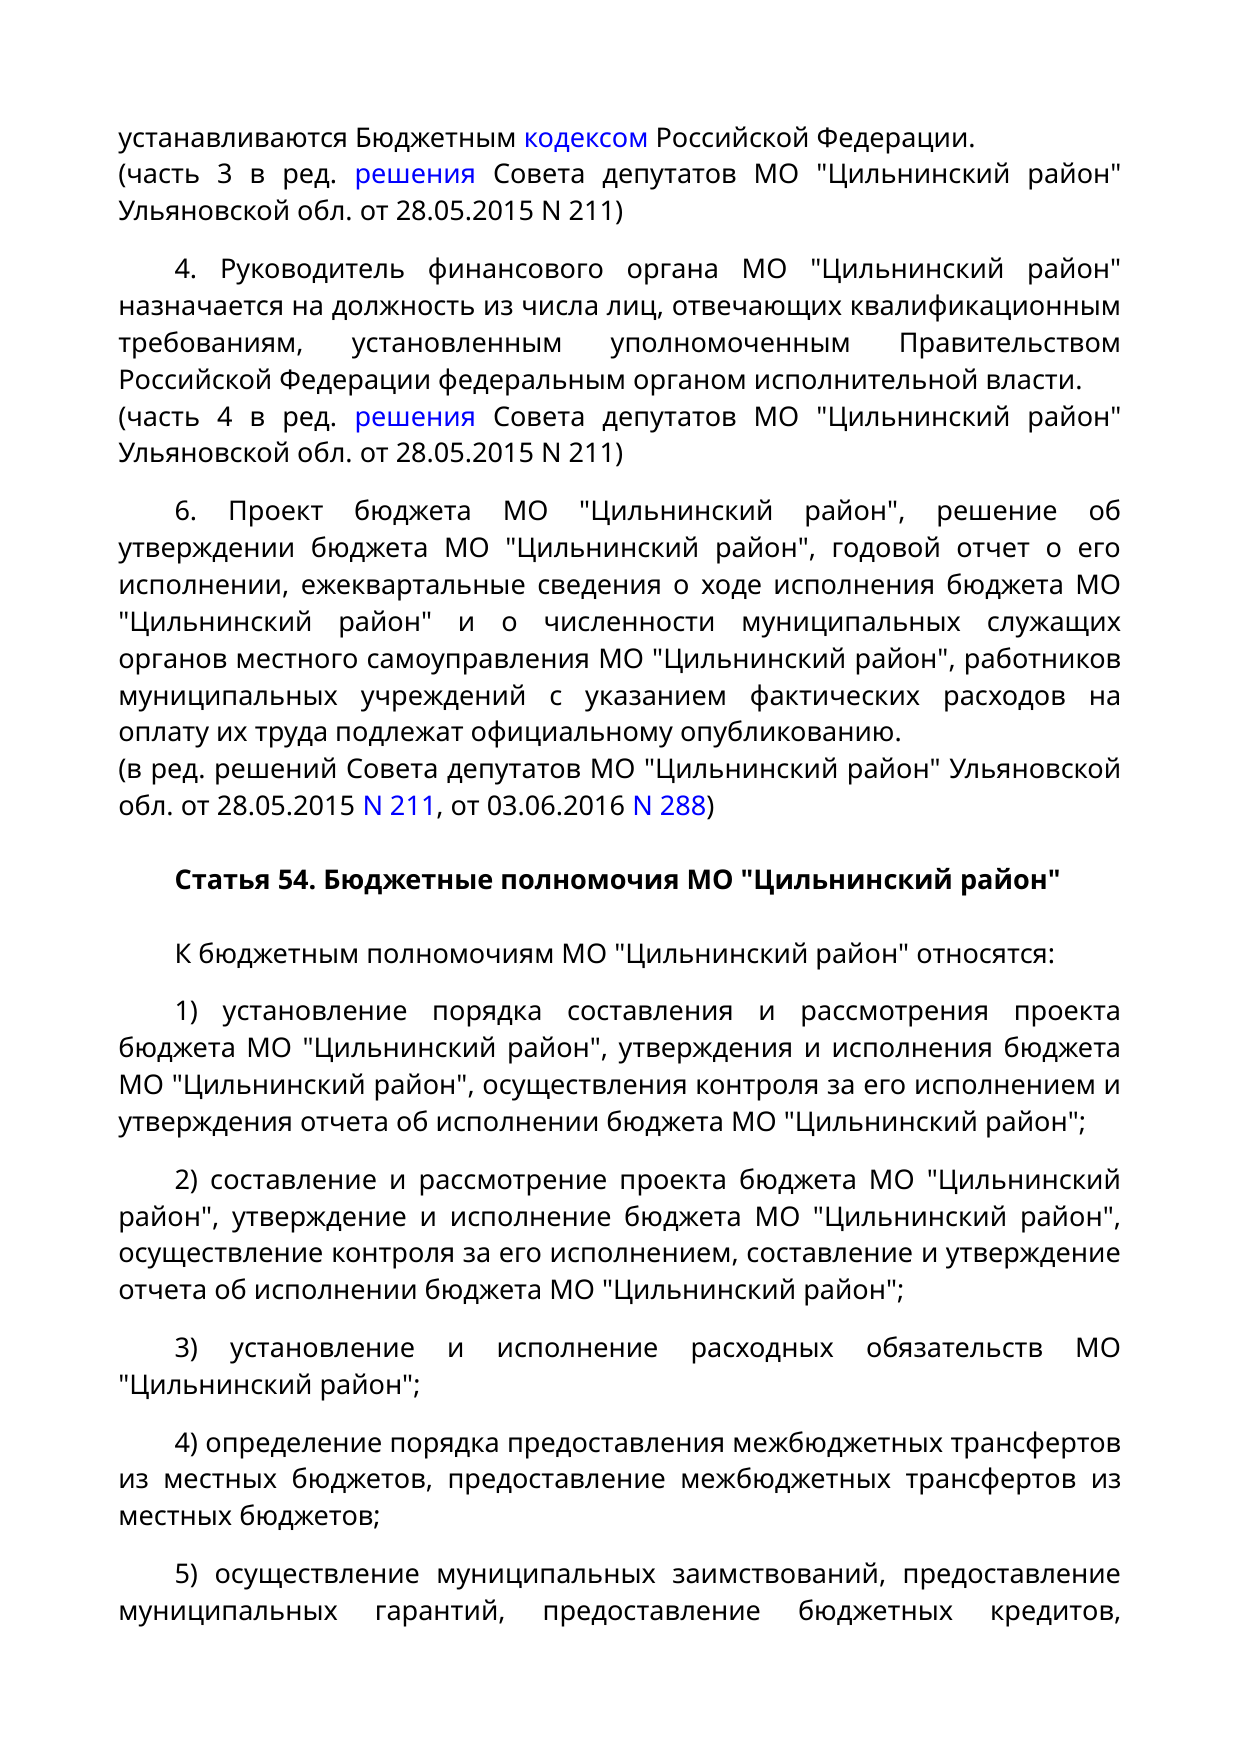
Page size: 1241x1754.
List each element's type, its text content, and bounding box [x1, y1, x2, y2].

text (часть 4 в ред. решения Совета депутатов МО "Цильнинский район" Ульяновской обл. от 28.05.2015 N 211) [118, 397, 1122, 471]
text устанавливаются Бюджетным кодексом Российской Федерации. [118, 118, 1122, 155]
text 1) установление порядка составления и рассмотрения проекта бюджета МО "Цильнинский район", утверждения и исполнения бюджета МО "Цильнинский район", осуществления контроля за его исполнением и утверждения отчета об исполнении бюджета МО "Цильнинский район"; [118, 992, 1122, 1139]
text 6. Проект бюджета МО "Цильнинский район", решение об утверждении бюджета МО "Цильнинский район", годовой отчет о его исполнении, ежеквартальные сведения о ходе исполнения бюджета МО "Цильнинский район" и о численности муниципальных служащих органов местного самоуправления МО "Цильнинский район", работников муниципальных учреждений с указанием фактических расходов на оплату их труда подлежат официальному опубликованию. [118, 492, 1122, 750]
text К бюджетным полномочиям МО "Цильнинский район" относятся: [118, 934, 1122, 971]
text Статья 54. Бюджетные полномочия МО "Цильнинский район" [118, 860, 1122, 897]
text 4) определение порядка предоставления межбюджетных трансфертов из местных бюджетов, предоставление межбюджетных трансфертов из местных бюджетов; [118, 1423, 1122, 1534]
text 4. Руководитель финансового органа МО "Цильнинский район" назначается на должность из числа лиц, отвечающих квалификационным требованиям, установленным уполномоченным Правительством Российской Федерации федеральным органом исполнительной власти. [118, 249, 1122, 397]
text 5) осуществление муниципальных заимствований, предоставление муниципальных гарантий, предоставление бюджетных кредитов, [118, 1554, 1122, 1628]
text 2) составление и рассмотрение проекта бюджета МО "Цильнинский район", утверждение и исполнение бюджета МО "Цильнинский район", осуществление контроля за его исполнением, составление и утверждение отчета об исполнении бюджета МО "Цильнинский район"; [118, 1160, 1122, 1308]
text (в ред. решений Совета депутатов МО "Цильнинский район" Ульяновской обл. от 28.05.2015 N 211, от 03.06.2016 N 288) [118, 750, 1122, 823]
text 3) установление и исполнение расходных обязательств МО "Цильнинский район"; [118, 1328, 1122, 1402]
text (часть 3 в ред. решения Совета депутатов МО "Цильнинский район" Ульяновской обл. от 28.05.2015 N 211) [118, 155, 1122, 229]
